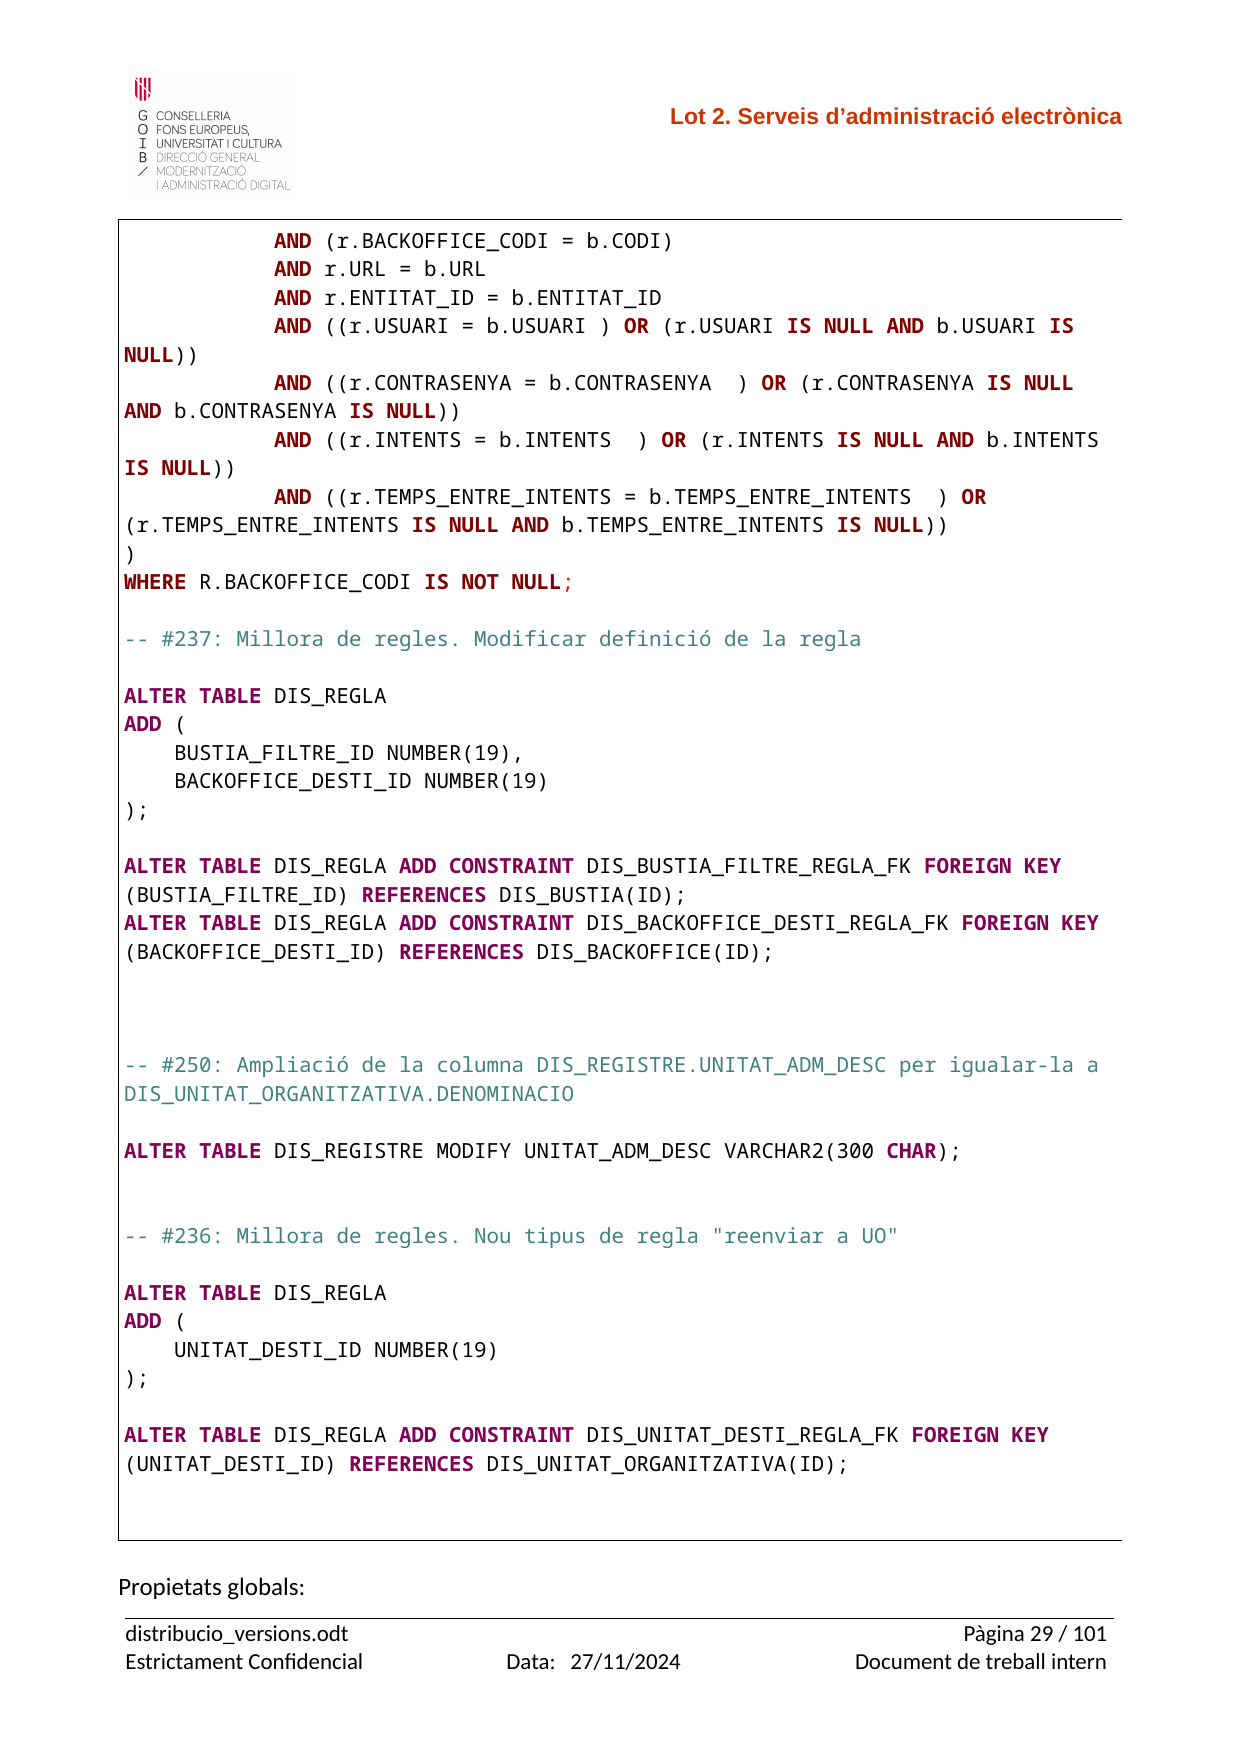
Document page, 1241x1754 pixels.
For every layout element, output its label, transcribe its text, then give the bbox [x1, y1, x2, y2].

text Propietats globals: [118, 1571, 1122, 1602]
table_header AND (r.BACKOFFICE_CODI = b.CODI) AND r.URL = b.URL AND r.ENTITAT_ID = b.ENTITAT_ID AND ((r.USUARI = b.USUARI ) OR (r.USUARI IS NULL AND b.USUARI IS NULL)) AND ((r.CONTRASENYA = b.CONTRASENYA ) OR (r.CONTRASENYA IS NULL AND b.CONTRASENYA IS NULL)) AND ((r.INTENTS = b.INTENTS ) OR (r.INTENTS IS NULL AND b.INTENTS IS NULL)) AND ((r.TEMPS_ENTRE_INTENTS = b.TEMPS_ENTRE_INTENTS ) OR (r.TEMPS_ENTRE_INTENTS IS NULL AND b.TEMPS_ENTRE_INTENTS IS NULL)) ) WHERE R.BACKOFFICE_CODI IS NOT NULL; -- #237: Millora de regles. Modificar definició de la regla ALTER TABLE DIS_REGLA ADD ( BUSTIA_FILTRE_ID NUMBER(19), BACKOFFICE_DESTI_ID NUMBER(19) ); ALTER TABLE DIS_REGLA ADD CONSTRAINT DIS_BUSTIA_FILTRE_REGLA_FK FOREIGN KEY (BUSTIA_FILTRE_ID) REFERENCES DIS_BUSTIA(ID); ALTER TABLE DIS_REGLA ADD CONSTRAINT DIS_BACKOFFICE_DESTI_REGLA_FK FOREIGN KEY (BACKOFFICE_DESTI_ID) REFERENCES DIS_BACKOFFICE(ID); -- #250: Ampliació de la columna DIS_REGISTRE.UNITAT_ADM_DESC per igualar-la a DIS_UNITAT_ORGANITZATIVA.DENOMINACIO ALTER TABLE DIS_REGISTRE MODIFY UNITAT_ADM_DESC VARCHAR2(300 CHAR); -- #236: Millora de regles. Nou tipus de regla "reenviar a UO" ALTER TABLE DIS_REGLA ADD ( UNITAT_DESTI_ID NUMBER(19) ); ALTER TABLE DIS_REGLA ADD CONSTRAINT DIS_UNITAT_DESTI_REGLA_FK FOREIGN KEY (UNITAT_DESTI_ID) REFERENCES DIS_UNITAT_ORGANITZATIVA(ID); [119, 220, 1122, 1540]
picture [126, 70, 299, 197]
